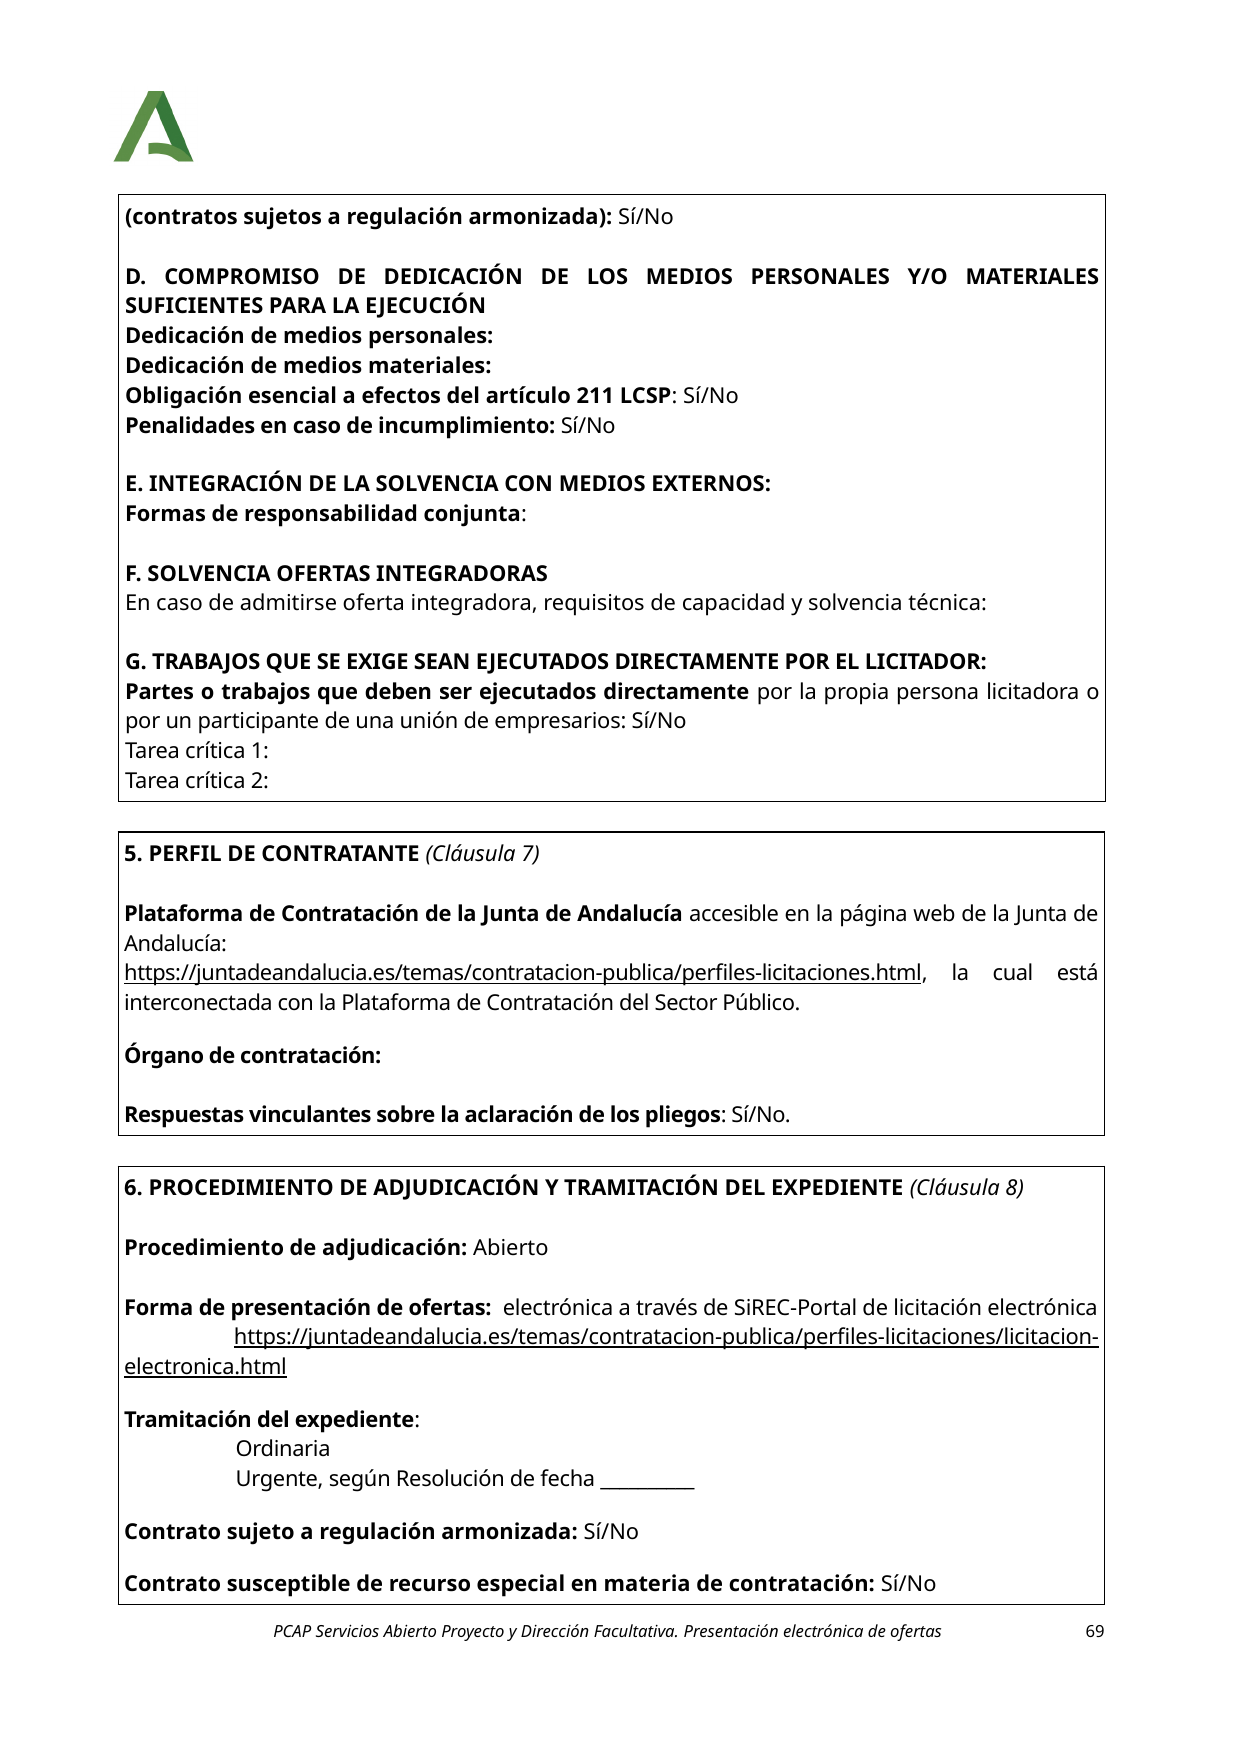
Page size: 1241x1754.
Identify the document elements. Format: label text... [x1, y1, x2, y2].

picture [109, 86, 198, 166]
table_header (contratos sujetos a regulación armonizada): Sí/No D. COMPROMISO DE DEDICACIÓN DE LOS MEDIOS PERSONALES Y/O MATERIALES SUFICIENTES PARA LA EJECUCIÓN Dedicación de medios personales: Dedicación de medios materiales: Obligación esencial a efectos del artículo 211 LCSP: Sí/No Penalidades en caso de incumplimiento: Sí/No E. INTEGRACIÓN DE LA SOLVENCIA CON MEDIOS EXTERNOS: Formas de responsabilidad conjunta: F. SOLVENCIA OFERTAS INTEGRADORAS En caso de admitirse oferta integradora, requisitos de capacidad y solvencia técnica: G. TRABAJOS QUE SE EXIGE SEAN EJECUTADOS DIRECTAMENTE POR EL LICITADOR: Partes o trabajos que deben ser ejecutados directamente por la propia persona licitadora o por un participante de una unión de empresarios: Sí/No Tarea crítica 1: Tarea crítica 2: [119, 195, 1105, 801]
table_header 5. PERFIL DE CONTRATANTE (Cláusula 7) Plataforma de Contratación de la Junta de Andalucía accesible en la página web de la Junta de Andalucía: https://juntadeandalucia.es/temas/contratacion-publica/perfiles-licitaciones.html, la cual está interconectada con la Plataforma de Contratación del Sector Público. Órgano de contratación: Respuestas vinculantes sobre la aclaración de los pliegos: Sí/No. [119, 833, 1104, 1135]
table_header 6. PROCEDIMIENTO DE ADJUDICACIÓN Y TRAMITACIÓN DEL EXPEDIENTE (Cláusula 8) Procedimiento de adjudicación: Abierto Forma de presentación de ofertas: electrónica a través de SiREC-Portal de licitación electrónica https://juntadeandalucia.es/temas/contratacion-publica/perfiles-licitaciones/licitacion-electronica.html Tramitación del expediente: Ordinaria Urgente, según Resolución de fecha __________ Contrato sujeto a regulación armonizada: Sí/No Contrato susceptible de recurso especial en materia de contratación: Sí/No [119, 1167, 1104, 1604]
